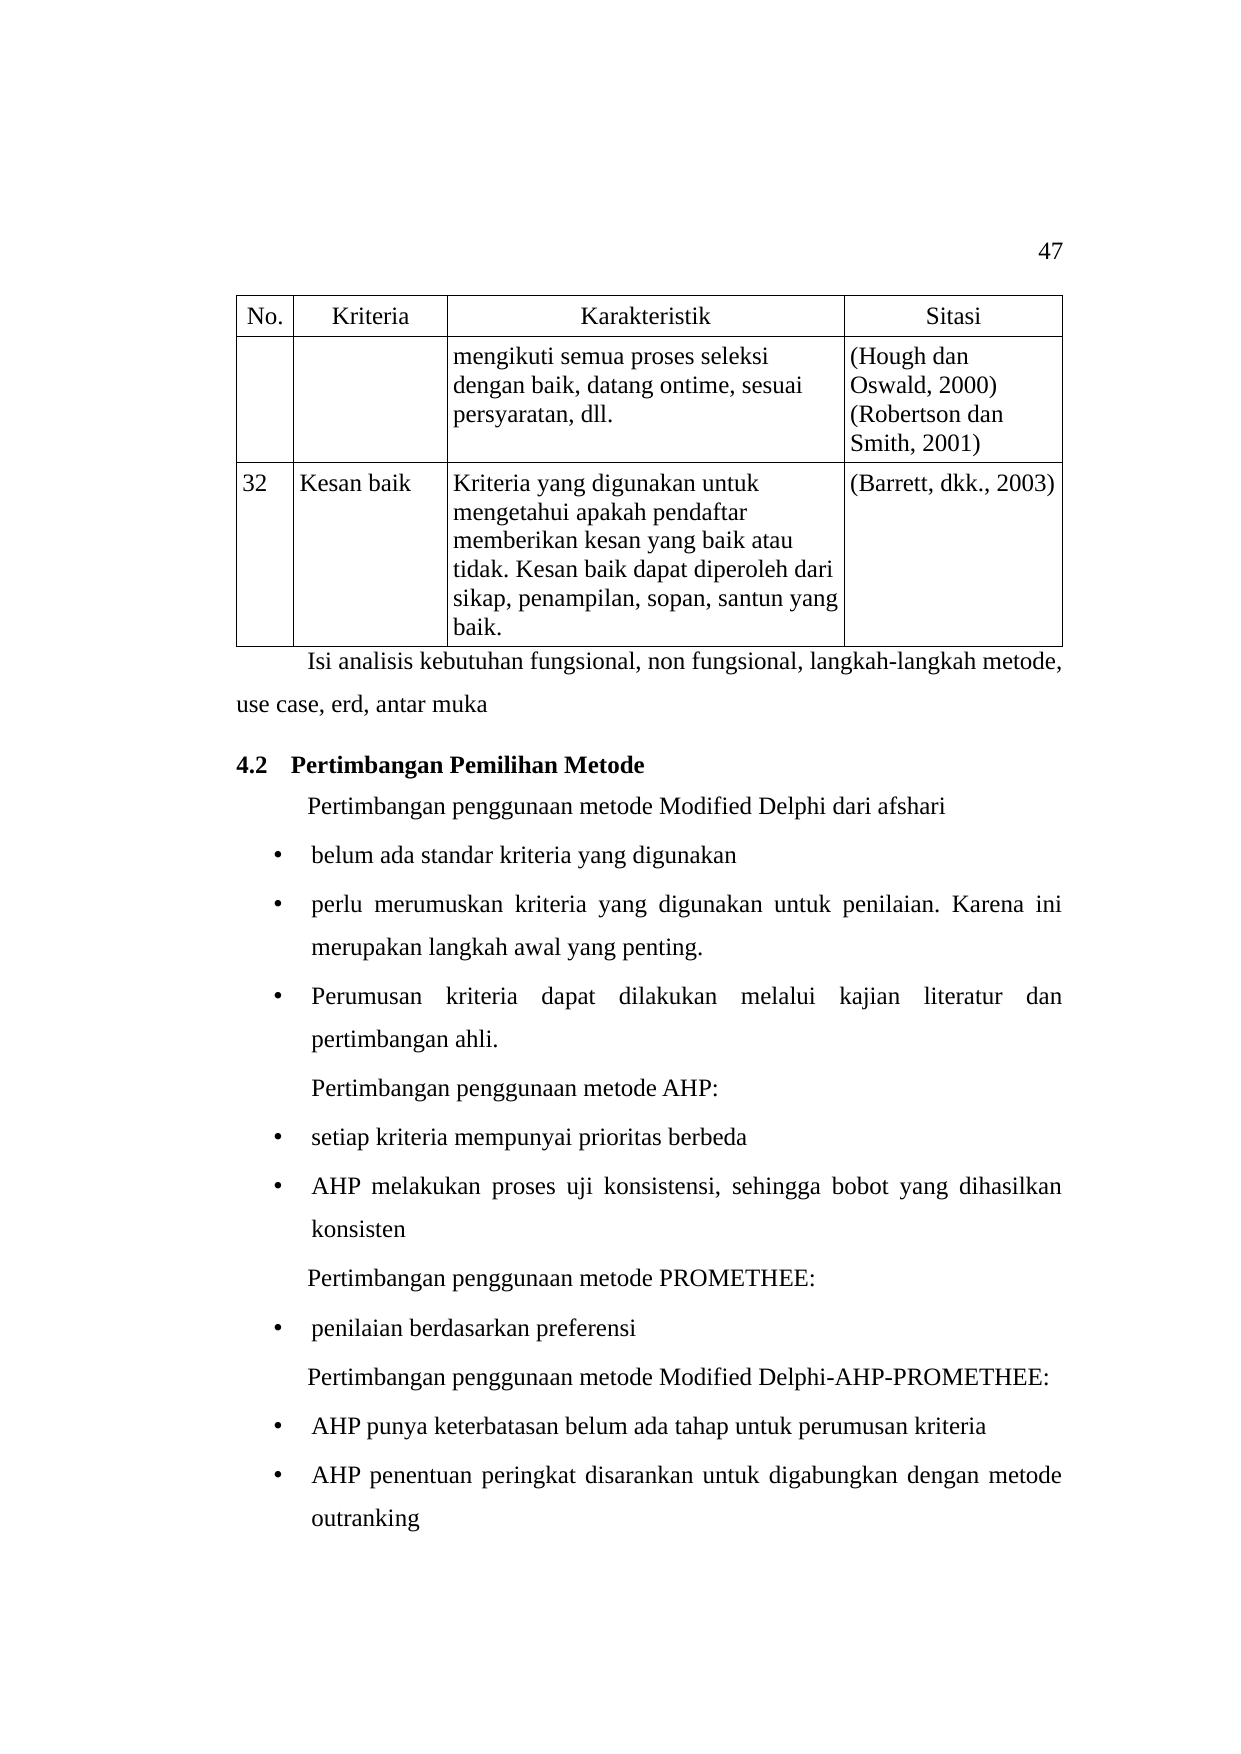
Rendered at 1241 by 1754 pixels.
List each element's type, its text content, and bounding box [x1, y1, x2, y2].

table_header Karakteristik [448, 296, 844, 336]
table_cell [237, 337, 293, 462]
table_cell Kriteria yang digunakan untuk mengetahui apakah pendaftar memberikan kesan yang baik atau tidak. Kesan baik dapat diperoleh dari sikap, penampilan, sopan, santun yang baik. [448, 463, 844, 646]
text Pertimbangan penggunaan metode Modified Delphi dari afshari [236, 791, 1063, 819]
list AHP penentuan peringkat disarankan untuk digabungkan dengan metode outranking [274, 1460, 1063, 1532]
list AHP melakukan proses uji konsistensi, sehingga bobot yang dihasilkan konsisten [274, 1171, 1063, 1243]
table_header Kriteria [294, 296, 447, 336]
table_cell (Hough dan Oswald, 2000) (Robertson dan Smith, 2001) [845, 337, 1062, 462]
table_cell [294, 337, 447, 462]
list Perumusan kriteria dapat dilakukan melalui kajian literatur dan pertimbangan ahli. [274, 981, 1063, 1053]
table_header No. [237, 296, 293, 336]
table_cell Kesan baik [294, 463, 447, 646]
table_header Sitasi [845, 296, 1062, 336]
list setiap kriteria mempunyai prioritas berbeda [274, 1122, 1063, 1151]
text Isi analisis kebutuhan fungsional, non fungsional, langkah-langkah metode, use case, erd, antar muka [236, 647, 1063, 718]
list perlu merumuskan kriteria yang digunakan untuk penilaian. Karena ini merupakan langkah awal yang penting. [274, 889, 1063, 961]
table_cell mengikuti semua proses seleksi dengan baik, datang ontime, sesuai persyaratan, dll. [448, 337, 844, 462]
list penilaian berdasarkan preferensi [274, 1313, 1063, 1341]
text Pertimbangan penggunaan metode PROMETHEE: [236, 1263, 1063, 1292]
list belum ada standar kriteria yang digunakan [274, 840, 1063, 868]
table_cell 32 [237, 463, 293, 646]
table_cell (Barrett, dkk., 2003) [845, 463, 1062, 646]
text Pertimbangan penggunaan metode Modified Delphi-AHP-PROMETHEE: [236, 1362, 1063, 1390]
subtitle Pertimbangan Pemilihan Metode [236, 750, 1063, 779]
list AHP punya keterbatasan belum ada tahap untuk perumusan kriteria [274, 1411, 1063, 1439]
list Pertimbangan penggunaan metode AHP: [274, 1073, 1063, 1102]
